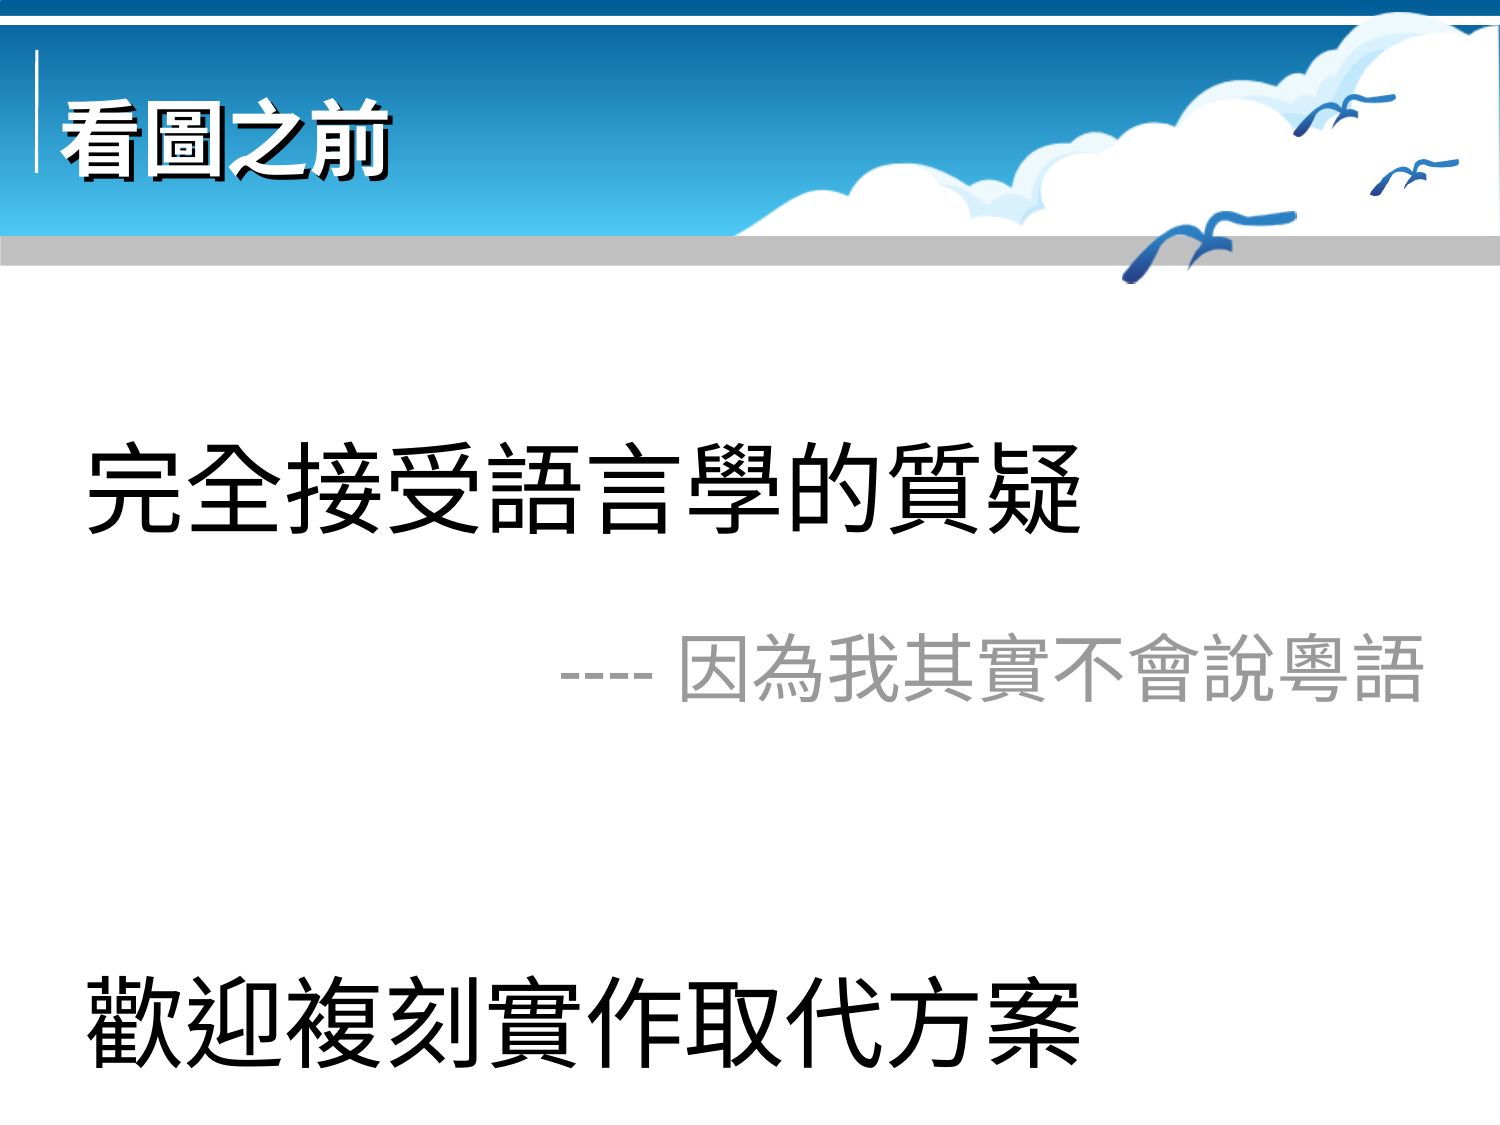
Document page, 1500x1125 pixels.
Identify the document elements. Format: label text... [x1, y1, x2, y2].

text_box 完全接受語言學的質疑 ----因為我其實不會說粵語 歡迎複刻實作取代方案 ----有誰想嘗試客語閩南語 [70, 330, 1441, 1099]
picture [730, 12, 1500, 284]
title 看圖之前 [59, 86, 1465, 186]
